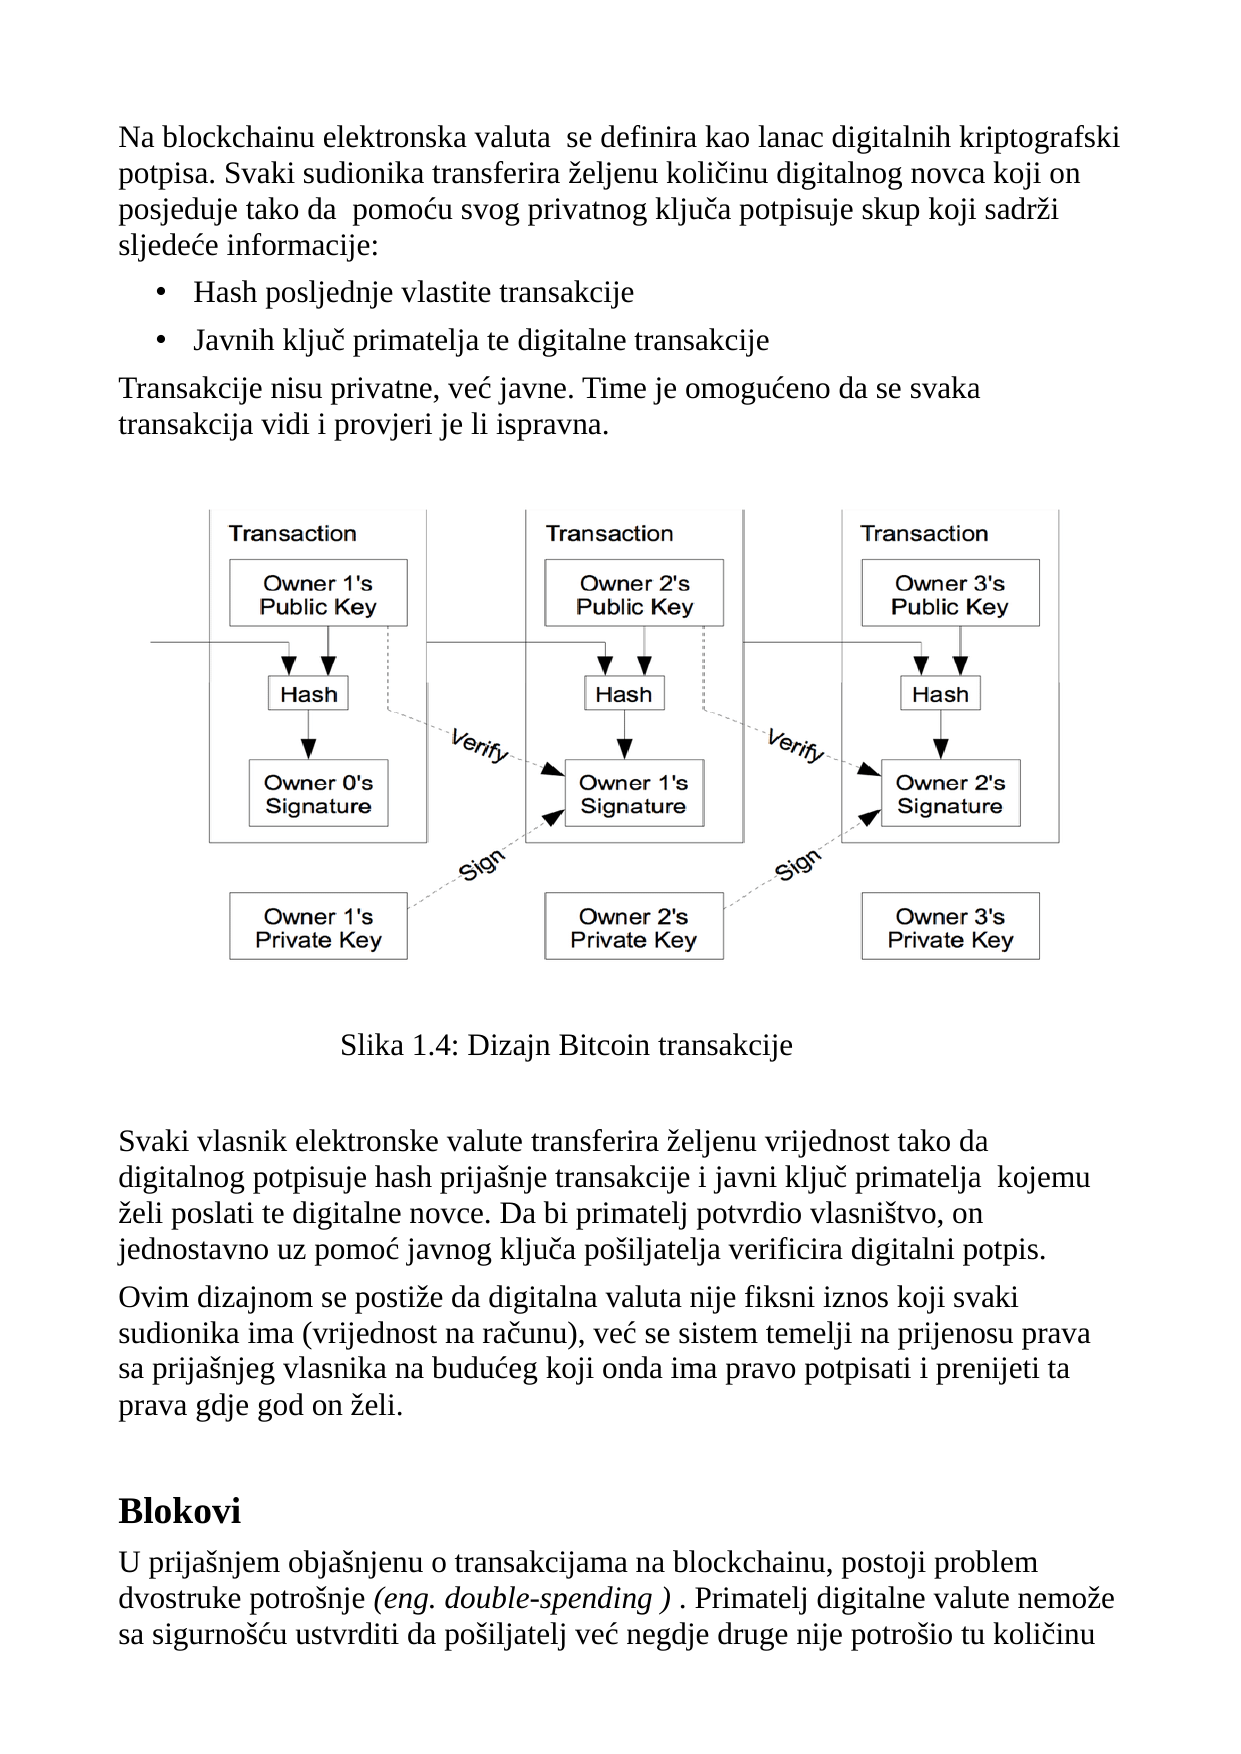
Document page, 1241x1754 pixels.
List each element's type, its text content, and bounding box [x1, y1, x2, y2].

text Transakcije nisu privatne, već javne. Time je omogućeno da se svaka transakcija vidi i provjeri je li ispravna. [118, 369, 1122, 441]
text U prijašnjem objašnjenu o transakcijama na blockchainu, postoji problem dvostruke potrošnje (eng. double-spending ) . Primatelj digitalne valute nemože sa sigurnošću ustvrditi da pošiljatelj već negdje druge nije potrošio tu količinu [118, 1543, 1122, 1651]
picture [137, 495, 1103, 979]
text Na blockchainu elektronska valuta se definira kao lanac digitalnih kriptografski potpisa. Svaki sudionika transferira željenu količinu digitalnog novca koji on posjeduje tako da pomoću svog privatnog ključa potpisuje skup koji sadrži sljedeće informacije: [118, 118, 1122, 262]
text Svaki vlasnik elektronske valute transferira željenu vrijednost tako da digitalnog potpisuje hash prijašnje transakcije i javni ključ primatelja kojemu želi poslati te digitalne novce. Da bi primatelj potvrdio vlasništvo, on jednostavno uz pomoć javnog ključa pošiljatelja verificira digitalni potpis. [118, 1122, 1122, 1266]
text Ovim dizajnom se postiže da digitalna valuta nije fiksni iznos koji svaki sudionika ima (vrijednost na računu), već se sistem temelji na prijenosu prava sa prijašnjeg vlasnika na budućeg koji onda ima pravo potpisati i prenijeti ta prava gdje god on želi. [118, 1278, 1122, 1422]
list Javnih ključ primatelja te digitalne transakcije [156, 322, 1122, 357]
list Hash posljednje vlastite transakcije [156, 274, 1122, 310]
text Slika 1.4: Dizajn Bitcoin transakcije [118, 1027, 1122, 1063]
text Blokovi [118, 1488, 1122, 1532]
